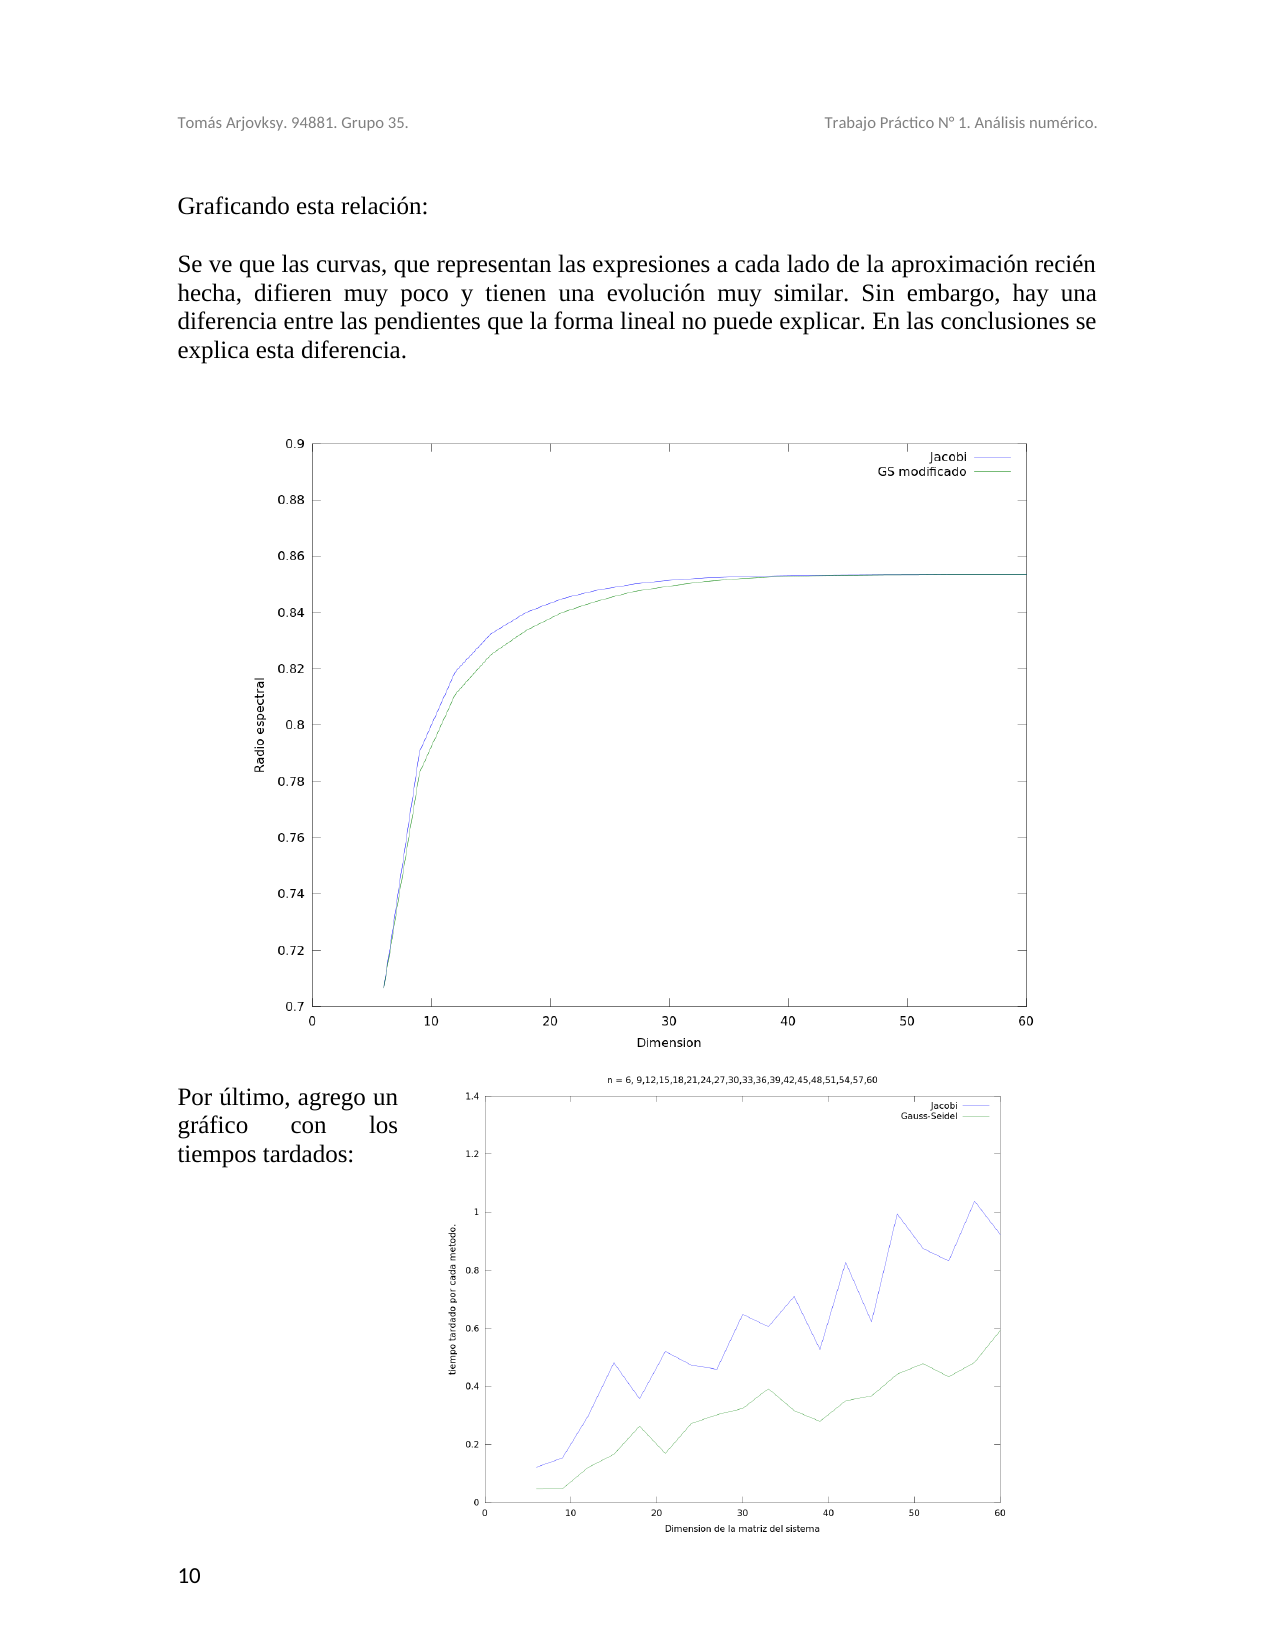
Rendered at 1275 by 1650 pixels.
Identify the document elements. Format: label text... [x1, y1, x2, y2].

text Se ve que las curvas, que representan las expresiones a cada lado de la aproximación recién hecha, difieren muy poco y tienen una evolución muy similar. Sin embargo, hay una diferencia entre las pendientes que la forma lineal no puede explicar. En las conclusiones se explica esta diferencia. [177, 249, 1098, 364]
text [1063, 1082, 1098, 1168]
picture [192, 391, 1113, 1557]
text Graficando esta relación: [177, 191, 1098, 220]
text Por último, agrego un gráfico con los tiempos tardados: [177, 393, 398, 1168]
